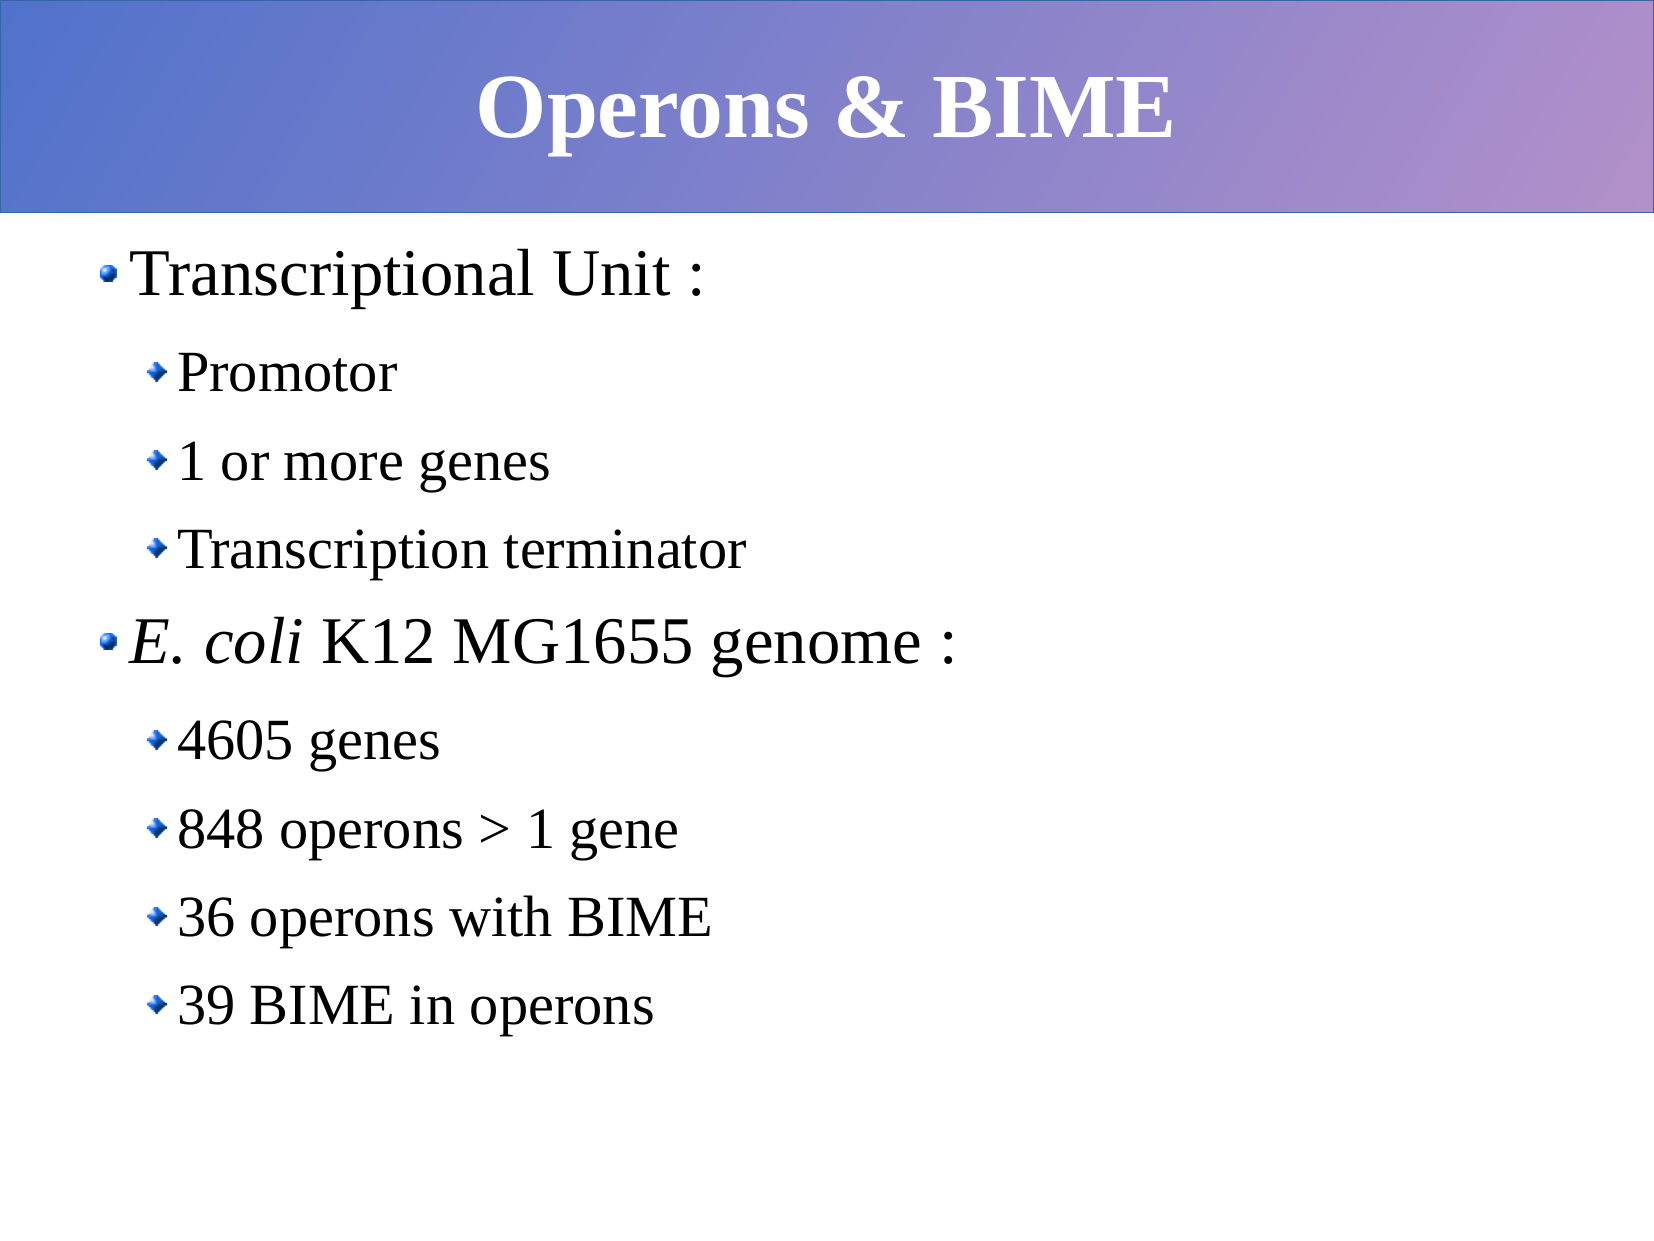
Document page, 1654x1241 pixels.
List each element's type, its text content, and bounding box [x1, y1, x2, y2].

list Transcriptional Unit : Promotor 1 or more genes Transcription terminator E. coli K12 MG1655 genome : 4605 genes 848 operons > 1 gene 36 operons with BIME 39 BIME in operons [82, 236, 1571, 1158]
title Operons & BIME [82, 23, 1571, 189]
